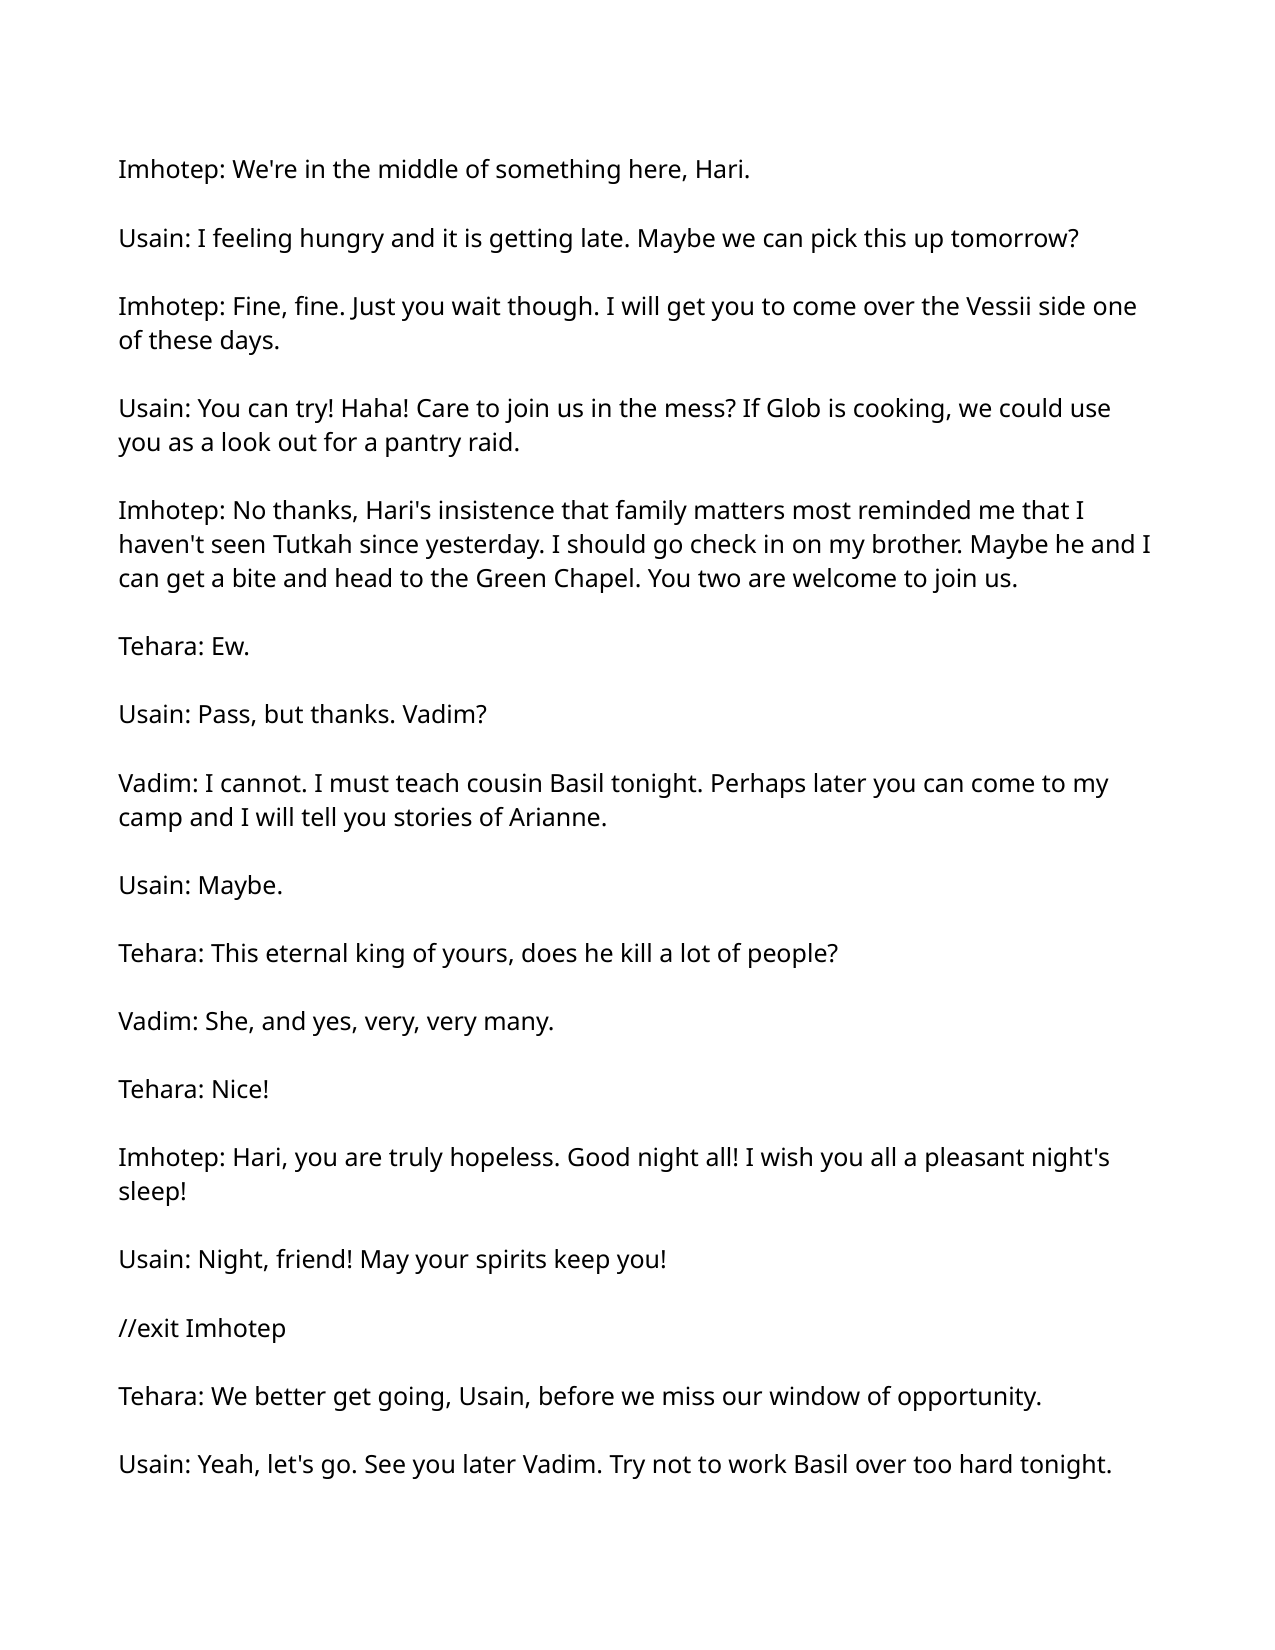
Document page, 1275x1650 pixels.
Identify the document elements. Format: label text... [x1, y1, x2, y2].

text Usain: You can try! Haha! Care to join us in the mess? If Glob is cooking, we could use you as a look out for a pantry raid. [118, 391, 1157, 459]
text Imhotep: No thanks, Hari's insistence that family matters most reminded me that I haven't seen Tutkah since yesterday. I should go check in on my brother. Maybe he and I can get a bite and head to the Green Chapel. You two are welcome to join us. [118, 493, 1157, 595]
text Tehara: This eternal king of yours, does he kill a lot of people? [118, 936, 1157, 970]
text Imhotep: We're in the middle of something here, Hari. [118, 152, 1157, 186]
text Tehara: Nice! [118, 1072, 1157, 1106]
text Imhotep: Hari, you are truly hopeless. Good night all! I wish you all a pleasant night's sleep! [118, 1140, 1157, 1208]
text Usain: Night, friend! May your spirits keep you! [118, 1242, 1157, 1276]
text Usain: Pass, but thanks. Vadim? [118, 697, 1157, 731]
text Tehara: We better get going, Usain, before we miss our window of opportunity. [118, 1378, 1157, 1412]
text Usain: I feeling hungry and it is getting late. Maybe we can pick this up tomorrow? [118, 220, 1157, 254]
text Vadim: I cannot. I must teach cousin Basil tonight. Perhaps later you can come to my camp and I will tell you stories of Arianne. [118, 765, 1157, 833]
text Tehara: Ew. [118, 629, 1157, 663]
text Usain: Yeah, let's go. See you later Vadim. Try not to work Basil over too hard tonight. [118, 1447, 1157, 1481]
text Vadim: She, and yes, very, very many. [118, 1004, 1157, 1038]
text Imhotep: Fine, fine. Just you wait though. I will get you to come over the Vessii side one of these days. [118, 288, 1157, 357]
text Usain: Maybe. [118, 867, 1157, 902]
text //exit Imhotep [118, 1310, 1157, 1344]
